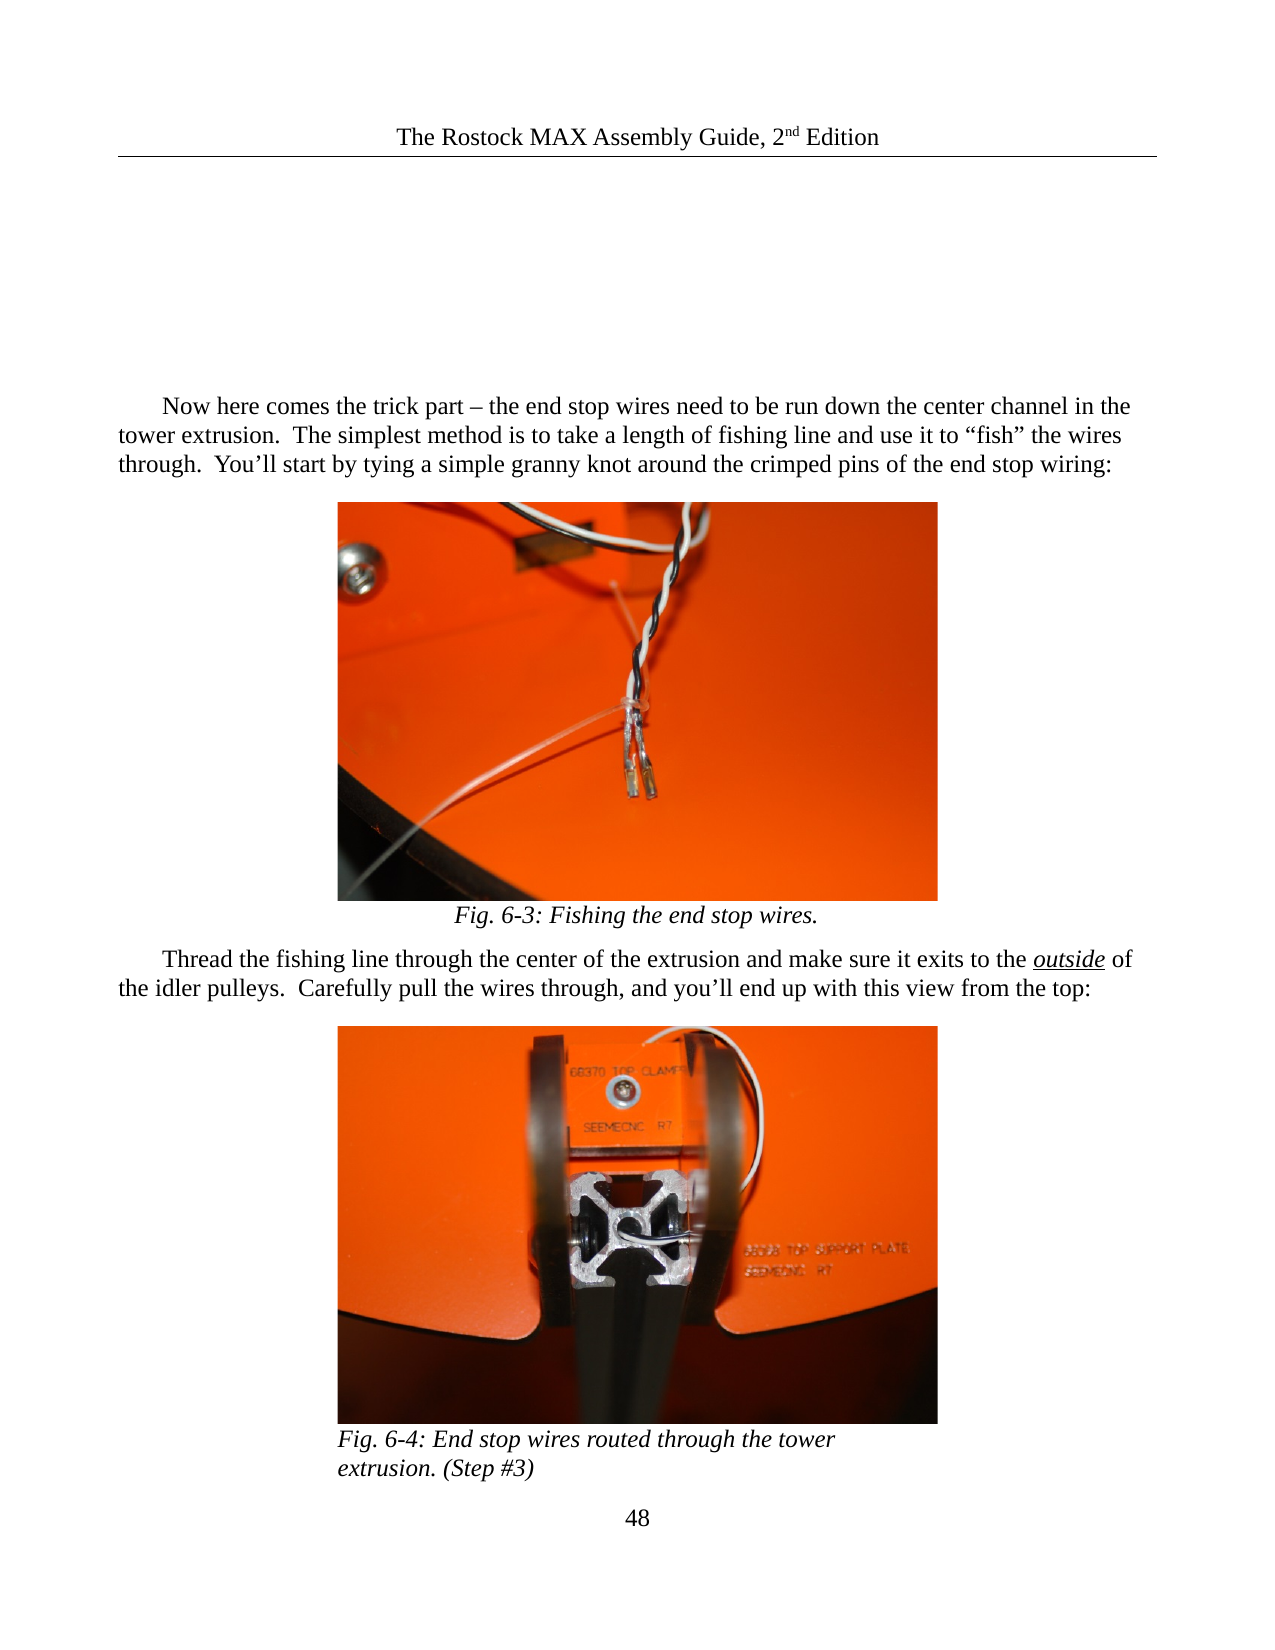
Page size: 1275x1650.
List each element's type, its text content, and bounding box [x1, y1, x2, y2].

text Fig. 6-4: End stop wires routed through the tower extrusion. (Step #3) [337, 1424, 937, 1482]
picture [337, 1026, 938, 1424]
text Thread the fishing line through the center of the extrusion and make sure it exits to the outside of the idler pulleys. Carefully pull the wires through, and you’ll end up with this view from the top: [118, 944, 1157, 1001]
text Fig. 6-3: Fishing the end stop wires. [337, 901, 937, 929]
text Now here comes the trick part – the end stop wires need to be run down the center channel in the tower extrusion. The simplest method is to take a length of fishing line and use it to “fish” the wires through. You’ll start by tying a simple granny knot around the crimped pins of the end stop wiring: [118, 391, 1157, 478]
picture [337, 502, 938, 901]
